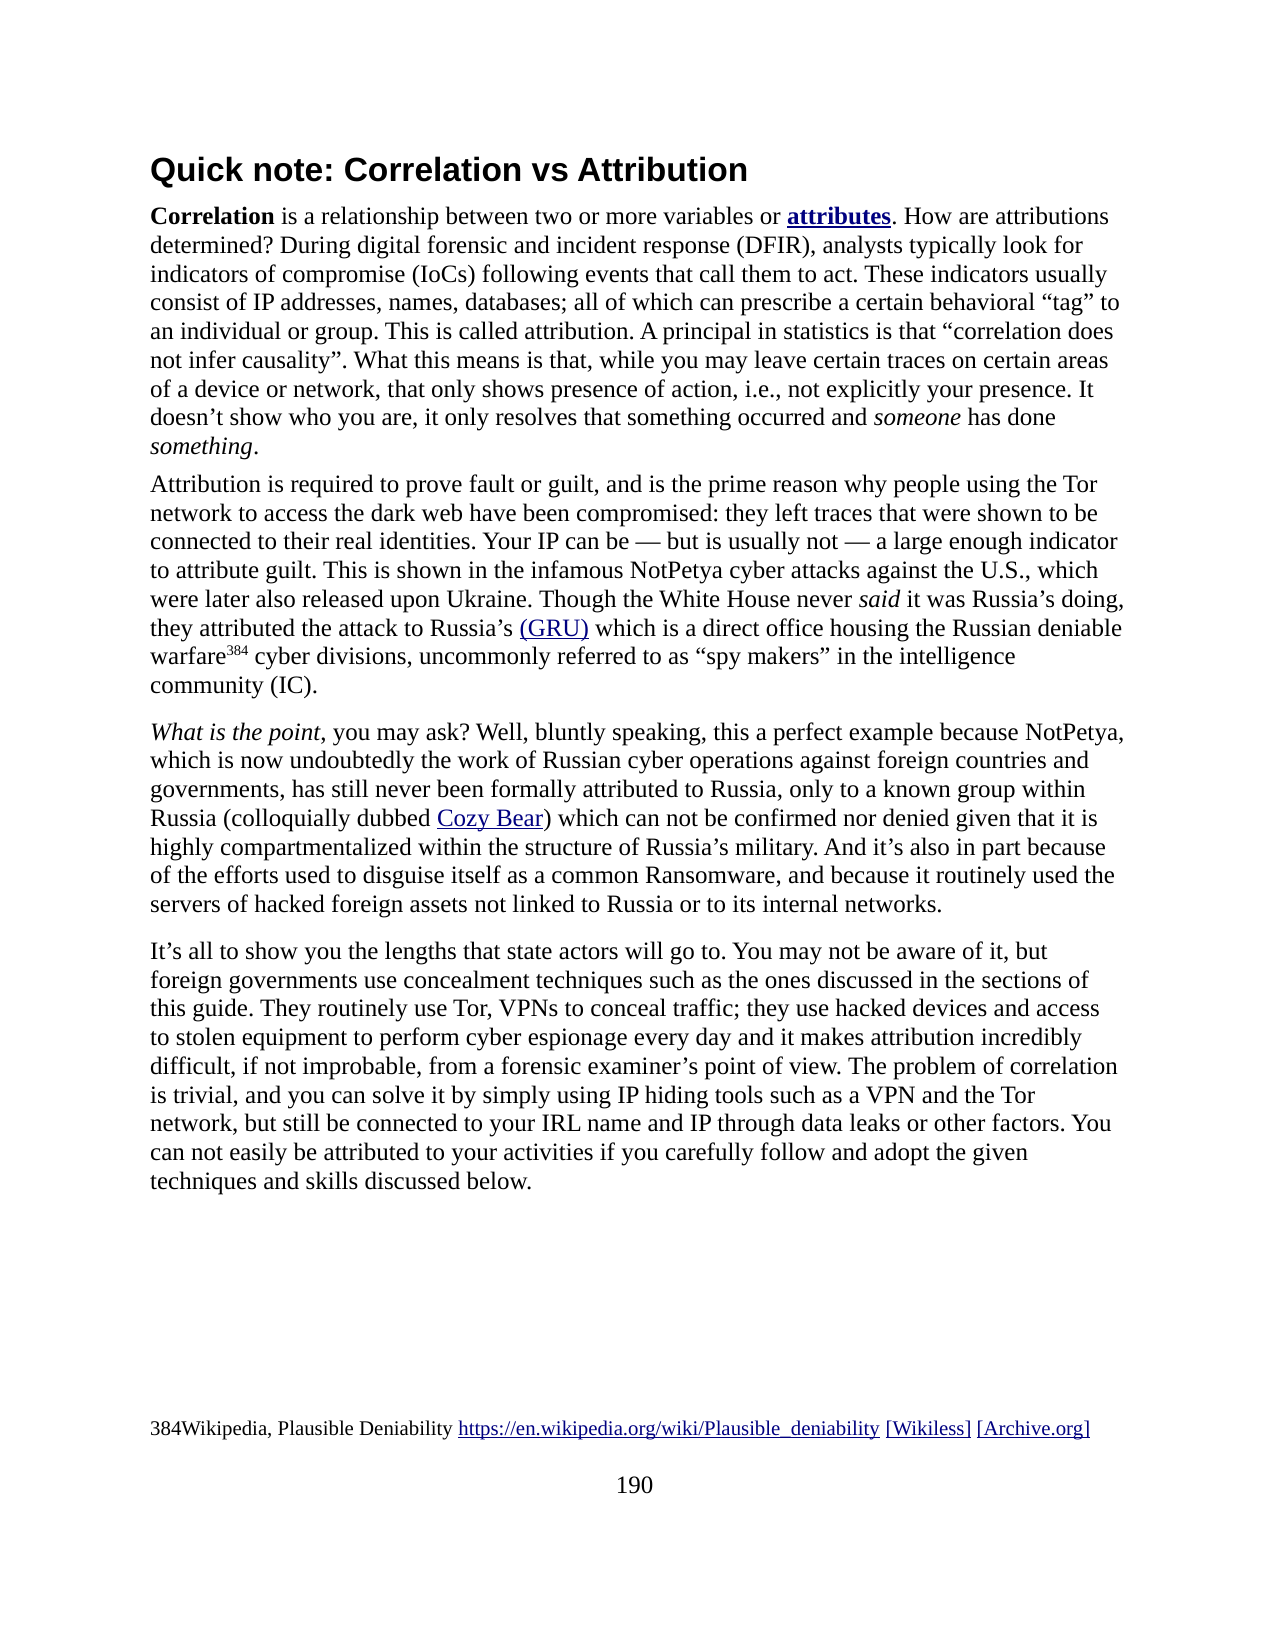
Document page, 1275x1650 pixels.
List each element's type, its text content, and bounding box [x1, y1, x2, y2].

text Attribution is required to prove fault or guilt, and is the prime reason why people using the Tor network to access the dark web have been compromised: they left traces that were shown to be connected to their real identities. Your IP can be — but is usually not — a large enough indicator to attribute guilt. This is shown in the infamous NotPetya cyber attacks against the U.S., which were later also released upon Ukraine. Though the White House never said it was Russia’s doing, they attributed the attack to Russia’s (GRU) which is a direct office housing the Russian deniable warfare cyber divisions, uncommonly referred to as “spy makers” in the intelligence community (IC). [150, 469, 1125, 699]
text It’s all to show you the lengths that state actors will go to. You may not be aware of it, but foreign governments use concealment techniques such as the ones discussed in the sections of this guide. They routinely use Tor, VPNs to conceal traffic; they use hacked devices and access to stolen equipment to perform cyber espionage every day and it makes attribution incredibly difficult, if not improbable, from a forensic examiner’s point of view. The problem of correlation is trivial, and you can solve it by simply using IP hiding tools such as a VPN and the Tor network, but still be connected to your IRL name and IP through data leaks or other factors. You can not easily be attributed to your activities if you carefully follow and adopt the given techniques and skills discussed below. [150, 936, 1125, 1195]
subtitle Quick note: Correlation vs Attribution [150, 150, 1125, 189]
text What is the point, you may ask? Well, bluntly speaking, this a perfect example because NotPetya, which is now undoubtedly the work of Russian cyber operations against foreign countries and governments, has still never been formally attributed to Russia, only to a known group within Russia (colloquially dubbed Cozy Bear) which can not be confirmed nor denied given that it is highly compartmentalized within the structure of Russia’s military. And it’s also in part because of the efforts used to disguise itself as a common Ransomware, and because it routinely used the servers of hacked foreign assets not linked to Russia or to its internal networks. [150, 717, 1125, 918]
text Wikipedia, Plausible Deniability https://en.wikipedia.org/wiki/Plausible_deniability [Wikiless] [Archive.org] [150, 1416, 1125, 1440]
text Correlation is a relationship between two or more variables or attributes. How are attributions determined? During digital forensic and incident response (DFIR), analysts typically look for indicators of compromise (IoCs) following events that call them to act. These indicators usually consist of IP addresses, names, databases; all of which can prescribe a certain behavioral “tag” to an individual or group. This is called attribution. A principal in statistics is that “correlation does not infer causality”. What this means is that, while you may leave certain traces on certain areas of a device or network, that only shows presence of action, i.e., not explicitly your presence. It doesn’t show who you are, it only resolves that something occurred and someone has done something. [150, 201, 1125, 460]
